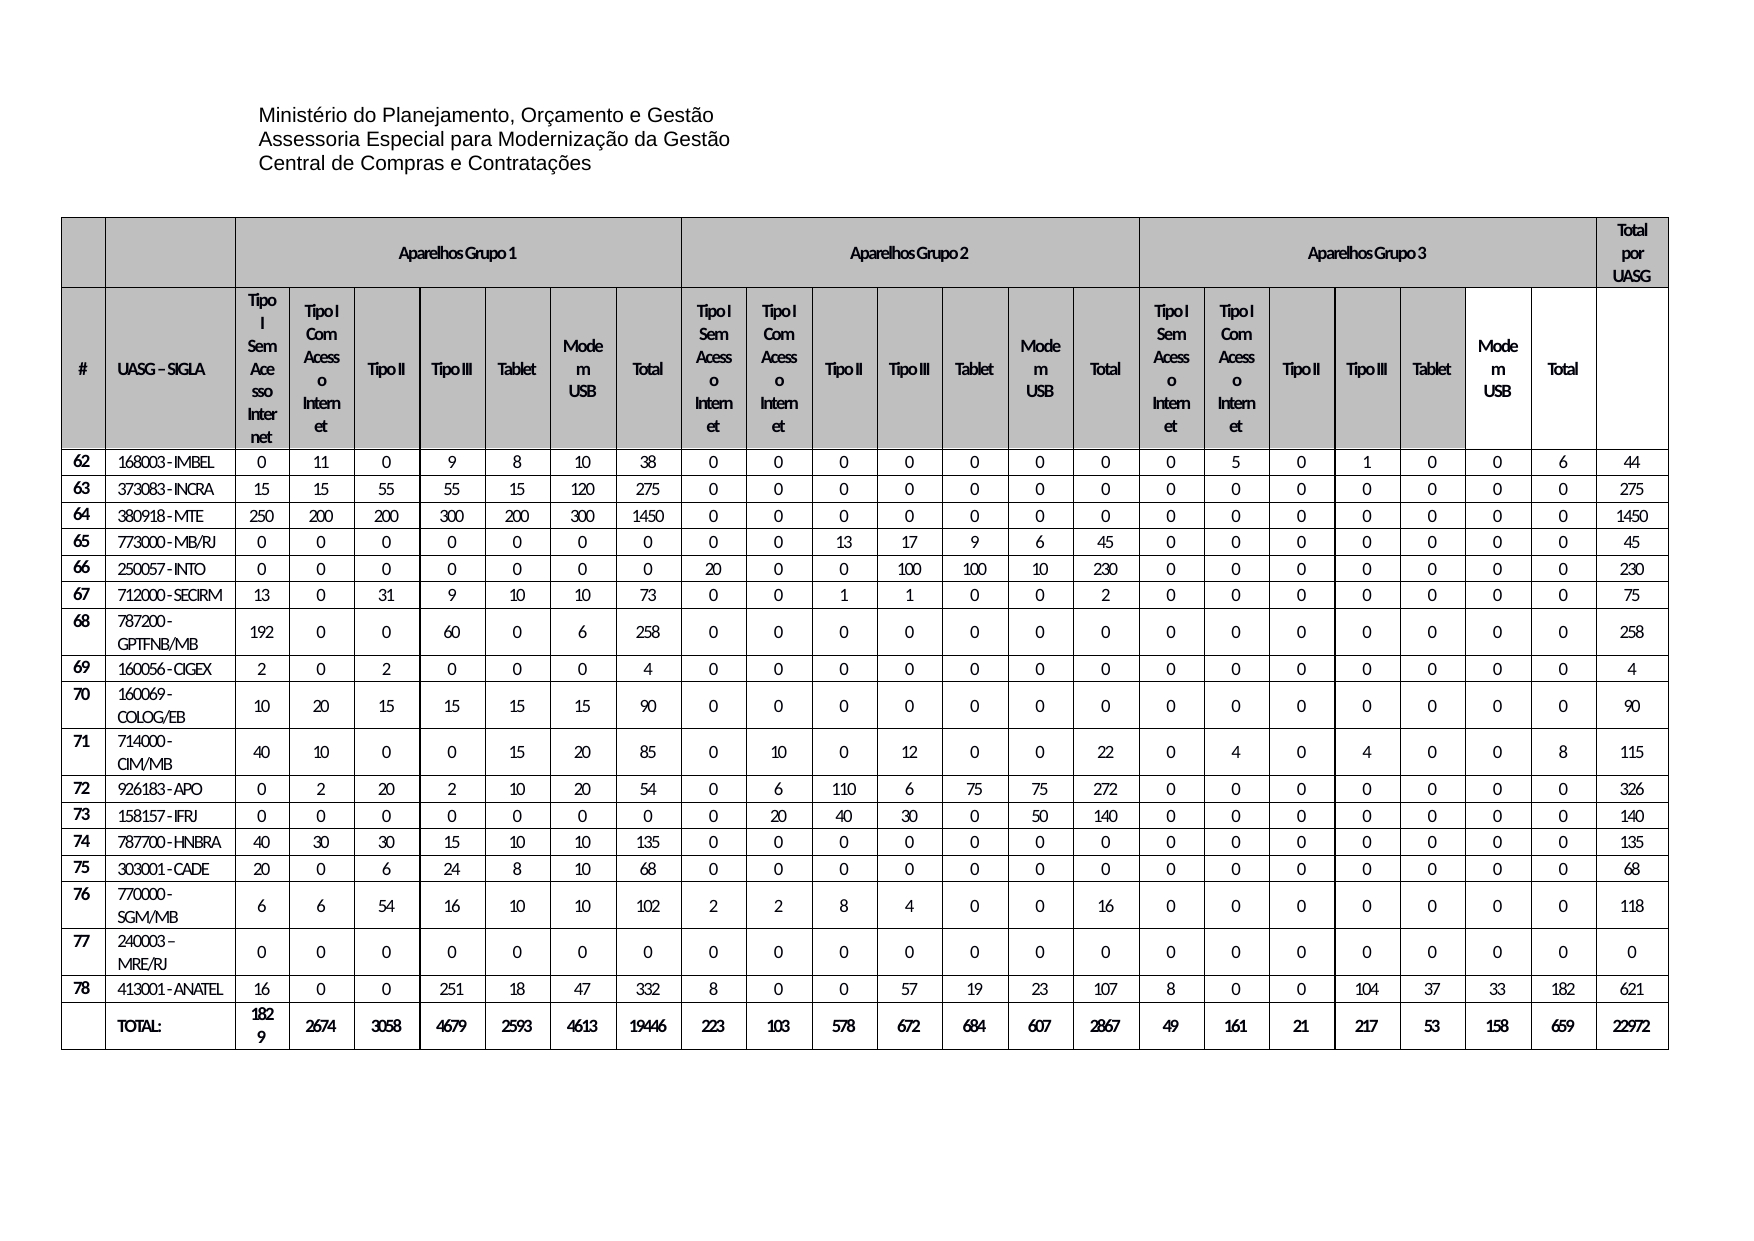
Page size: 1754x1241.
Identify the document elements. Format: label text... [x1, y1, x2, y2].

table_cell 10 [551, 450, 616, 475]
table_cell 621 [1597, 976, 1668, 1002]
table_cell 0 [1270, 656, 1334, 681]
table_cell 0 [1466, 556, 1531, 581]
table_cell 0 [1466, 582, 1531, 608]
table_cell 0 [747, 929, 812, 975]
table_cell 18 [486, 976, 550, 1002]
table_cell 4 [1205, 729, 1269, 775]
table_cell 0 [1401, 803, 1465, 828]
table_cell 0 [1270, 476, 1334, 502]
table_cell 240003 – MRE/RJ [106, 929, 235, 975]
table_cell 607 [1009, 1003, 1073, 1048]
table_cell 21 [1270, 1003, 1334, 1048]
table_cell 712000 - SECIRM [106, 582, 235, 608]
table_cell 0 [813, 476, 877, 502]
table_cell Tipo I Com Acesso Internet [290, 288, 354, 448]
table_cell 1 [1336, 450, 1400, 475]
table_cell 0 [1140, 656, 1204, 681]
table_cell 115 [1597, 729, 1668, 775]
table_cell 0 [1336, 829, 1400, 855]
table_cell 85 [617, 729, 681, 775]
table_cell 230 [1074, 556, 1139, 581]
table_cell 2 [421, 776, 485, 802]
table_cell 4 [1336, 729, 1400, 775]
table_cell 0 [747, 529, 812, 555]
table_cell 0 [236, 776, 289, 802]
table_cell 0 [1532, 929, 1596, 975]
table_cell 67 [62, 582, 105, 608]
table_cell 0 [747, 976, 812, 1002]
table_cell Tipo I Com Acesso Internet [1205, 288, 1269, 448]
table_cell 413001 - ANATEL [106, 976, 235, 1002]
table_cell 250 [236, 503, 289, 528]
table_cell 10 [551, 829, 616, 855]
table_cell 0 [1205, 609, 1269, 655]
table_cell 0 [551, 556, 616, 581]
table_cell 22 [1074, 729, 1139, 775]
table_cell 0 [1140, 829, 1204, 855]
table_cell 0 [355, 929, 419, 975]
table_cell 0 [943, 656, 1008, 681]
table_cell 0 [1009, 829, 1073, 855]
table_cell Tipo II [813, 288, 877, 448]
table_cell 275 [617, 476, 681, 502]
table_cell 13 [236, 582, 289, 608]
table_cell 140 [1597, 803, 1668, 828]
table_cell 49 [1140, 1003, 1204, 1048]
table_cell 20 [290, 682, 354, 728]
table_cell 9 [943, 529, 1008, 555]
table_cell 0 [682, 829, 746, 855]
table_cell 0 [1532, 829, 1596, 855]
table_cell 0 [1074, 929, 1139, 975]
table_cell 0 [943, 803, 1008, 828]
table_cell 0 [682, 682, 746, 728]
table_cell 68 [1597, 856, 1668, 881]
table_cell TOTAL: [106, 1003, 235, 1048]
table_cell 0 [1205, 856, 1269, 881]
table_cell # [62, 288, 105, 448]
table_cell 0 [1336, 856, 1400, 881]
table_cell 0 [943, 476, 1008, 502]
table_cell 0 [1401, 729, 1465, 775]
table_cell 380918 - MTE [106, 503, 235, 528]
table_cell 3058 [355, 1003, 419, 1048]
table_cell Total [1074, 288, 1139, 448]
table_cell 192 [236, 609, 289, 655]
table_header [62, 218, 105, 287]
table_cell 0 [1074, 476, 1139, 502]
table_cell 6 [551, 609, 616, 655]
table_cell 0 [236, 450, 289, 475]
table_cell 0 [1074, 682, 1139, 728]
table_cell 0 [682, 529, 746, 555]
table_cell 0 [943, 829, 1008, 855]
table_cell 0 [551, 929, 616, 975]
table_cell 0 [355, 529, 419, 555]
table_cell 332 [617, 976, 681, 1002]
table_cell 300 [421, 503, 485, 528]
table_cell 0 [1205, 682, 1269, 728]
table_header Aparelhos Grupo 1 [236, 218, 681, 287]
table_cell 0 [878, 609, 942, 655]
table_cell 300 [551, 503, 616, 528]
table_cell 0 [551, 529, 616, 555]
table_cell 182 [1532, 976, 1596, 1002]
table_cell 0 [1466, 803, 1531, 828]
table_cell 0 [1140, 882, 1204, 928]
table_cell 24 [421, 856, 485, 881]
table_cell 0 [1401, 682, 1465, 728]
table_cell 120 [551, 476, 616, 502]
table_cell 0 [1140, 803, 1204, 828]
table_cell 0 [1074, 856, 1139, 881]
table_cell 10 [486, 776, 550, 802]
table_cell 0 [1009, 856, 1073, 881]
table_cell 0 [617, 556, 681, 581]
table_cell 0 [813, 450, 877, 475]
table_cell 0 [290, 856, 354, 881]
table_cell 15 [486, 476, 550, 502]
table_cell 2867 [1074, 1003, 1139, 1048]
table_cell 15 [551, 682, 616, 728]
table_cell 23 [1009, 976, 1073, 1002]
table_cell 0 [355, 976, 419, 1002]
table_cell 5 [1205, 450, 1269, 475]
table_cell 4679 [421, 1003, 485, 1048]
table_cell 200 [355, 503, 419, 528]
table_cell 0 [1205, 929, 1269, 975]
table_cell 0 [1532, 803, 1596, 828]
table_cell 0 [1270, 503, 1334, 528]
table_cell 0 [355, 450, 419, 475]
table_cell 0 [1205, 976, 1269, 1002]
table_cell Tipo III [421, 288, 485, 448]
table_header Total por UASG [1597, 218, 1668, 287]
table_cell 10 [551, 856, 616, 881]
table_cell 0 [682, 609, 746, 655]
table_cell 8 [486, 450, 550, 475]
table_cell 0 [355, 729, 419, 775]
table_cell 2593 [486, 1003, 550, 1048]
table_cell Tipo II [355, 288, 419, 448]
table_cell 0 [1532, 582, 1596, 608]
table_cell 0 [1270, 776, 1334, 802]
table_cell 0 [682, 776, 746, 802]
table_cell 1450 [617, 503, 681, 528]
table_cell 168003 - IMBEL [106, 450, 235, 475]
table_cell 0 [1270, 929, 1334, 975]
table_cell 0 [1336, 503, 1400, 528]
table_cell 0 [486, 929, 550, 975]
table_cell 15 [421, 829, 485, 855]
table_cell 158 [1466, 1003, 1531, 1048]
table_cell 57 [878, 976, 942, 1002]
table_cell 0 [1009, 609, 1073, 655]
table_cell 258 [617, 609, 681, 655]
table_cell 6 [878, 776, 942, 802]
table_cell 10 [486, 582, 550, 608]
table_cell 0 [1466, 609, 1531, 655]
table_cell 0 [1270, 976, 1334, 1002]
table_cell 77 [62, 929, 105, 975]
table_cell 714000 - CIM/MB [106, 729, 235, 775]
table_cell 0 [617, 529, 681, 555]
table_cell 0 [1401, 829, 1465, 855]
table_cell 0 [1140, 476, 1204, 502]
table_cell 19 [943, 976, 1008, 1002]
table_cell 160056 - CIGEX [106, 656, 235, 681]
table_cell 104 [1336, 976, 1400, 1002]
table_cell 0 [1401, 582, 1465, 608]
table_cell 0 [1074, 829, 1139, 855]
table_cell 0 [486, 609, 550, 655]
table_cell 0 [1532, 476, 1596, 502]
table_cell 75 [62, 856, 105, 881]
table_cell 0 [1532, 503, 1596, 528]
table_cell 6 [747, 776, 812, 802]
table_cell 0 [878, 503, 942, 528]
table_cell 0 [1140, 729, 1204, 775]
table_cell UASG – SIGLA [106, 288, 235, 448]
table_cell 0 [1205, 503, 1269, 528]
table_cell Tipo I Sem Acesso Internet [236, 288, 289, 448]
table_cell 0 [1466, 929, 1531, 975]
table_cell 0 [1401, 476, 1465, 502]
table_cell 0 [747, 476, 812, 502]
table_cell Tablet [1401, 288, 1465, 448]
table_cell 60 [421, 609, 485, 655]
table_cell 45 [1597, 529, 1668, 555]
table_cell 40 [236, 829, 289, 855]
table_cell Tablet [486, 288, 550, 448]
table_cell 10 [551, 582, 616, 608]
table_cell 8 [1532, 729, 1596, 775]
table_cell 2674 [290, 1003, 354, 1048]
table_cell 0 [421, 529, 485, 555]
table_cell 16 [421, 882, 485, 928]
table_cell 70 [62, 682, 105, 728]
table_cell 2 [1074, 582, 1139, 608]
table_cell 19446 [617, 1003, 681, 1048]
table_cell 10 [747, 729, 812, 775]
table_cell 15 [486, 729, 550, 775]
table_cell 0 [813, 729, 877, 775]
table_cell 0 [1336, 529, 1400, 555]
table_cell 2 [747, 882, 812, 928]
table_cell 0 [1401, 656, 1465, 681]
table_cell 0 [1205, 656, 1269, 681]
table_header Aparelhos Grupo 3 [1140, 218, 1596, 287]
table_cell 0 [1270, 829, 1334, 855]
table_cell 11 [290, 450, 354, 475]
table_cell 0 [1532, 656, 1596, 681]
table_cell 6 [1009, 529, 1073, 555]
table_cell 0 [1401, 776, 1465, 802]
table_cell 0 [682, 503, 746, 528]
table_cell Modem USB [1466, 288, 1531, 448]
table_cell 0 [1336, 609, 1400, 655]
table_cell 0 [1009, 929, 1073, 975]
table_cell 0 [1009, 450, 1073, 475]
table_cell 0 [682, 450, 746, 475]
table_cell 68 [62, 609, 105, 655]
table_cell Tipo I Com Acesso Internet [747, 288, 812, 448]
table_cell 10 [236, 682, 289, 728]
table_cell 0 [236, 556, 289, 581]
table_cell Tipo III [1336, 288, 1400, 448]
table_cell 0 [813, 829, 877, 855]
table_cell 0 [1532, 882, 1596, 928]
table_cell Modem USB [551, 288, 616, 448]
table_cell 0 [486, 656, 550, 681]
table_cell 0 [290, 929, 354, 975]
table_cell 0 [1140, 503, 1204, 528]
table_cell 20 [355, 776, 419, 802]
table_cell 0 [355, 556, 419, 581]
table_cell 217 [1336, 1003, 1400, 1048]
table_cell 773000 - MB/RJ [106, 529, 235, 555]
table_cell 78 [62, 976, 105, 1002]
table_cell 0 [1074, 503, 1139, 528]
table_cell 0 [747, 856, 812, 881]
table_cell 0 [1140, 556, 1204, 581]
table_cell 0 [1205, 556, 1269, 581]
table_cell 0 [1140, 682, 1204, 728]
table_cell 251 [421, 976, 485, 1002]
table_cell 31 [355, 582, 419, 608]
table_cell 0 [682, 656, 746, 681]
table_cell 100 [943, 556, 1008, 581]
table_cell Tipo III [878, 288, 942, 448]
table_cell 15 [290, 476, 354, 502]
table_cell 0 [1140, 856, 1204, 881]
table_cell 0 [1532, 529, 1596, 555]
table_cell 8 [813, 882, 877, 928]
table_cell 0 [1009, 682, 1073, 728]
table_cell 72 [62, 776, 105, 802]
table_cell 22972 [1597, 1003, 1668, 1048]
table_cell 0 [1270, 729, 1334, 775]
table_cell 20 [747, 803, 812, 828]
table_cell 16 [236, 976, 289, 1002]
table_cell 0 [551, 656, 616, 681]
table_cell 0 [682, 856, 746, 881]
table_cell Tipo I Sem Acesso Internet [682, 288, 746, 448]
table_cell 0 [1009, 656, 1073, 681]
table_cell 0 [486, 803, 550, 828]
table_cell 0 [943, 856, 1008, 881]
table_cell 55 [421, 476, 485, 502]
table_cell 926183 - APO [106, 776, 235, 802]
table_cell 44 [1597, 450, 1668, 475]
table_cell 17 [878, 529, 942, 555]
table_cell 0 [1532, 682, 1596, 728]
table_cell 0 [290, 803, 354, 828]
table_cell 0 [1140, 776, 1204, 802]
table_cell 272 [1074, 776, 1139, 802]
table_cell 258 [1597, 609, 1668, 655]
table_cell 373083 - INCRA [106, 476, 235, 502]
table_cell 0 [1270, 556, 1334, 581]
table_cell 9 [421, 582, 485, 608]
table_cell 0 [421, 929, 485, 975]
table_cell 110 [813, 776, 877, 802]
table_cell 73 [617, 582, 681, 608]
table_cell 672 [878, 1003, 942, 1048]
table_cell 0 [1009, 476, 1073, 502]
table_cell 47 [551, 976, 616, 1002]
table_cell 0 [486, 529, 550, 555]
table_cell 0 [1466, 682, 1531, 728]
table_cell 118 [1597, 882, 1668, 928]
table_cell 0 [1074, 609, 1139, 655]
table_cell [62, 1003, 105, 1048]
table_cell 0 [747, 556, 812, 581]
table_cell 0 [747, 609, 812, 655]
table_cell 20 [551, 729, 616, 775]
table_cell 0 [236, 929, 289, 975]
table_cell 45 [1074, 529, 1139, 555]
table_cell 0 [290, 556, 354, 581]
table_cell 200 [486, 503, 550, 528]
table_cell 160069 - COLOG/EB [106, 682, 235, 728]
table_cell 0 [1336, 556, 1400, 581]
table_cell 74 [62, 829, 105, 855]
table_header Aparelhos Grupo 2 [682, 218, 1139, 287]
table_cell 0 [813, 656, 877, 681]
table_cell 0 [943, 929, 1008, 975]
table_cell 0 [1466, 450, 1531, 475]
table_cell 0 [1140, 529, 1204, 555]
table_cell 0 [1205, 882, 1269, 928]
table_cell 68 [617, 856, 681, 881]
table_cell 230 [1597, 556, 1668, 581]
table_cell 0 [878, 856, 942, 881]
table_cell 63 [62, 476, 105, 502]
table_cell 40 [813, 803, 877, 828]
table_cell 0 [1270, 856, 1334, 881]
table_cell 0 [290, 582, 354, 608]
table_cell 0 [1336, 776, 1400, 802]
table_cell 0 [1466, 856, 1531, 881]
table_cell 0 [355, 803, 419, 828]
table_cell 0 [290, 529, 354, 555]
table_cell 16 [1074, 882, 1139, 928]
table_cell 0 [1009, 882, 1073, 928]
table_cell 38 [617, 450, 681, 475]
table_cell 0 [421, 803, 485, 828]
table_cell 0 [1336, 582, 1400, 608]
table_cell 1450 [1597, 503, 1668, 528]
table_cell 303001 - CADE [106, 856, 235, 881]
table_cell 0 [1466, 503, 1531, 528]
table_cell 0 [1532, 776, 1596, 802]
table_cell Total [617, 288, 681, 448]
table_cell 161 [1205, 1003, 1269, 1048]
table_cell 0 [878, 450, 942, 475]
table_cell 0 [1140, 450, 1204, 475]
table_cell 0 [1466, 476, 1531, 502]
table_cell 0 [1009, 729, 1073, 775]
table_cell 55 [355, 476, 419, 502]
table_cell 0 [813, 682, 877, 728]
table_cell 0 [1336, 476, 1400, 502]
table_cell 0 [943, 450, 1008, 475]
table_cell 0 [682, 582, 746, 608]
table_cell 15 [486, 682, 550, 728]
table_cell 33 [1466, 976, 1531, 1002]
table_cell 20 [682, 556, 746, 581]
table_cell 326 [1597, 776, 1668, 802]
table_cell 158157 - IFRJ [106, 803, 235, 828]
table_cell 0 [1074, 656, 1139, 681]
table_cell 0 [943, 582, 1008, 608]
table_cell 135 [1597, 829, 1668, 855]
table_cell [1597, 288, 1668, 448]
table_cell 0 [1270, 450, 1334, 475]
table_cell 0 [878, 656, 942, 681]
table_cell 2 [236, 656, 289, 681]
table_cell 0 [1009, 582, 1073, 608]
table_cell 0 [943, 682, 1008, 728]
table_cell 0 [1009, 503, 1073, 528]
table_cell 4 [878, 882, 942, 928]
table_cell 0 [813, 976, 877, 1002]
table_cell 770000 - SGM/MB [106, 882, 235, 928]
table_cell 6 [355, 856, 419, 881]
table_cell 0 [1205, 476, 1269, 502]
table_cell 10 [486, 829, 550, 855]
table_cell 0 [1401, 450, 1465, 475]
table_cell 0 [1205, 803, 1269, 828]
table_cell 71 [62, 729, 105, 775]
table_cell 0 [290, 976, 354, 1002]
table_cell 50 [1009, 803, 1073, 828]
table_cell 0 [747, 829, 812, 855]
table_cell 12 [878, 729, 942, 775]
table_cell 2 [290, 776, 354, 802]
table_cell 2 [355, 656, 419, 681]
table_cell 1829 [236, 1003, 289, 1048]
table_cell 73 [62, 803, 105, 828]
table_cell 0 [1466, 729, 1531, 775]
table_cell 66 [62, 556, 105, 581]
table_cell 30 [290, 829, 354, 855]
table_cell 4613 [551, 1003, 616, 1048]
table_cell 13 [813, 529, 877, 555]
table_cell 0 [1270, 609, 1334, 655]
table_cell 8 [486, 856, 550, 881]
table_cell 0 [1336, 803, 1400, 828]
table_cell 0 [747, 582, 812, 608]
table_cell 30 [878, 803, 942, 828]
table_header [106, 218, 235, 287]
table_cell 0 [617, 803, 681, 828]
table_cell Tipo I Sem Acesso Internet [1140, 288, 1204, 448]
table_cell 223 [682, 1003, 746, 1048]
table_cell 0 [1270, 582, 1334, 608]
table_cell 0 [878, 829, 942, 855]
table_cell 0 [1466, 829, 1531, 855]
table_cell 0 [486, 556, 550, 581]
table_cell 20 [551, 776, 616, 802]
table_cell 9 [421, 450, 485, 475]
table_cell 0 [1336, 929, 1400, 975]
table_cell 8 [682, 976, 746, 1002]
table_cell 0 [1205, 829, 1269, 855]
table_cell 103 [747, 1003, 812, 1048]
table_cell 0 [943, 882, 1008, 928]
table_cell 30 [355, 829, 419, 855]
table_cell 62 [62, 450, 105, 475]
table_cell 0 [1532, 856, 1596, 881]
table_cell 0 [682, 929, 746, 975]
table_cell 0 [1532, 609, 1596, 655]
table_cell 2 [682, 882, 746, 928]
table_cell 0 [355, 609, 419, 655]
table_cell 15 [421, 682, 485, 728]
table_cell Tablet [943, 288, 1008, 448]
table_cell Modem USB [1009, 288, 1073, 448]
table_cell 15 [236, 476, 289, 502]
table_cell 0 [1401, 929, 1465, 975]
table_cell 0 [1401, 503, 1465, 528]
table_cell 0 [617, 929, 681, 975]
table_cell 0 [747, 682, 812, 728]
table_cell 0 [1401, 609, 1465, 655]
table_cell 0 [1401, 882, 1465, 928]
table_cell 787700 - HNBRA [106, 829, 235, 855]
table_cell 40 [236, 729, 289, 775]
table_cell 4 [1597, 656, 1668, 681]
table_cell 0 [1140, 609, 1204, 655]
table_cell 37 [1401, 976, 1465, 1002]
table_cell 0 [1401, 529, 1465, 555]
table_cell 0 [1466, 882, 1531, 928]
table_cell 0 [682, 476, 746, 502]
table_cell 0 [1270, 682, 1334, 728]
table_cell 75 [1009, 776, 1073, 802]
table_cell 20 [236, 856, 289, 881]
table_cell 10 [551, 882, 616, 928]
table_cell 0 [878, 682, 942, 728]
table_cell Tipo II [1270, 288, 1334, 448]
table_cell 0 [1270, 529, 1334, 555]
table_cell 107 [1074, 976, 1139, 1002]
table_cell 0 [1336, 882, 1400, 928]
table_cell 0 [1336, 656, 1400, 681]
table_cell 10 [1009, 556, 1073, 581]
table_cell 0 [1270, 803, 1334, 828]
table_cell 250057 - INTO [106, 556, 235, 581]
table_cell 0 [813, 556, 877, 581]
table_cell 200 [290, 503, 354, 528]
table_cell 90 [1597, 682, 1668, 728]
table_cell 10 [290, 729, 354, 775]
table_cell 578 [813, 1003, 877, 1048]
table_cell 6 [236, 882, 289, 928]
table_cell 10 [486, 882, 550, 928]
table_cell 0 [1270, 882, 1334, 928]
table_cell 0 [878, 929, 942, 975]
table_cell 0 [943, 503, 1008, 528]
table_cell 0 [813, 856, 877, 881]
table_cell 65 [62, 529, 105, 555]
table_cell 1 [878, 582, 942, 608]
table_cell 0 [290, 656, 354, 681]
table_cell 135 [617, 829, 681, 855]
table_cell 0 [943, 609, 1008, 655]
table_cell 64 [62, 503, 105, 528]
table_cell 1 [813, 582, 877, 608]
table_cell 0 [1466, 529, 1531, 555]
table_cell 0 [747, 503, 812, 528]
table_cell 659 [1532, 1003, 1596, 1048]
table_cell 15 [355, 682, 419, 728]
table_cell 76 [62, 882, 105, 928]
table_cell 0 [1401, 556, 1465, 581]
table_cell 0 [236, 529, 289, 555]
table_cell 0 [1336, 682, 1400, 728]
table_cell 0 [1597, 929, 1668, 975]
table_cell 0 [1140, 582, 1204, 608]
table_cell 0 [813, 609, 877, 655]
table_cell 0 [813, 503, 877, 528]
table_cell 0 [1205, 582, 1269, 608]
table_cell 0 [813, 929, 877, 975]
table_cell 0 [682, 729, 746, 775]
table_cell 90 [617, 682, 681, 728]
table_cell 0 [1401, 856, 1465, 881]
table_cell 0 [1205, 529, 1269, 555]
table_cell 275 [1597, 476, 1668, 502]
table_cell 0 [421, 556, 485, 581]
table_cell 54 [355, 882, 419, 928]
table_cell 140 [1074, 803, 1139, 828]
table_cell 0 [943, 729, 1008, 775]
table_cell 0 [290, 609, 354, 655]
table_cell 0 [878, 476, 942, 502]
table_cell 0 [551, 803, 616, 828]
table_cell 75 [943, 776, 1008, 802]
table_cell 0 [1532, 556, 1596, 581]
table_cell 0 [1074, 450, 1139, 475]
table_cell 0 [682, 803, 746, 828]
table_cell 0 [421, 729, 485, 775]
table_cell 0 [236, 803, 289, 828]
table_cell 8 [1140, 976, 1204, 1002]
table_cell 0 [1466, 656, 1531, 681]
table_cell 0 [421, 656, 485, 681]
table_cell 4 [617, 656, 681, 681]
table_cell 54 [617, 776, 681, 802]
table_cell 100 [878, 556, 942, 581]
table_cell 0 [1205, 776, 1269, 802]
table_cell 69 [62, 656, 105, 681]
table_cell 6 [290, 882, 354, 928]
table_cell 53 [1401, 1003, 1465, 1048]
table_cell 102 [617, 882, 681, 928]
table_cell 684 [943, 1003, 1008, 1048]
table_cell 0 [1140, 929, 1204, 975]
table_cell 0 [747, 450, 812, 475]
table_cell 75 [1597, 582, 1668, 608]
table_cell 0 [747, 656, 812, 681]
table_cell Total [1532, 288, 1596, 448]
table_cell 0 [1466, 776, 1531, 802]
table_cell 6 [1532, 450, 1596, 475]
table_cell 787200 - GPTFNB/MB [106, 609, 235, 655]
